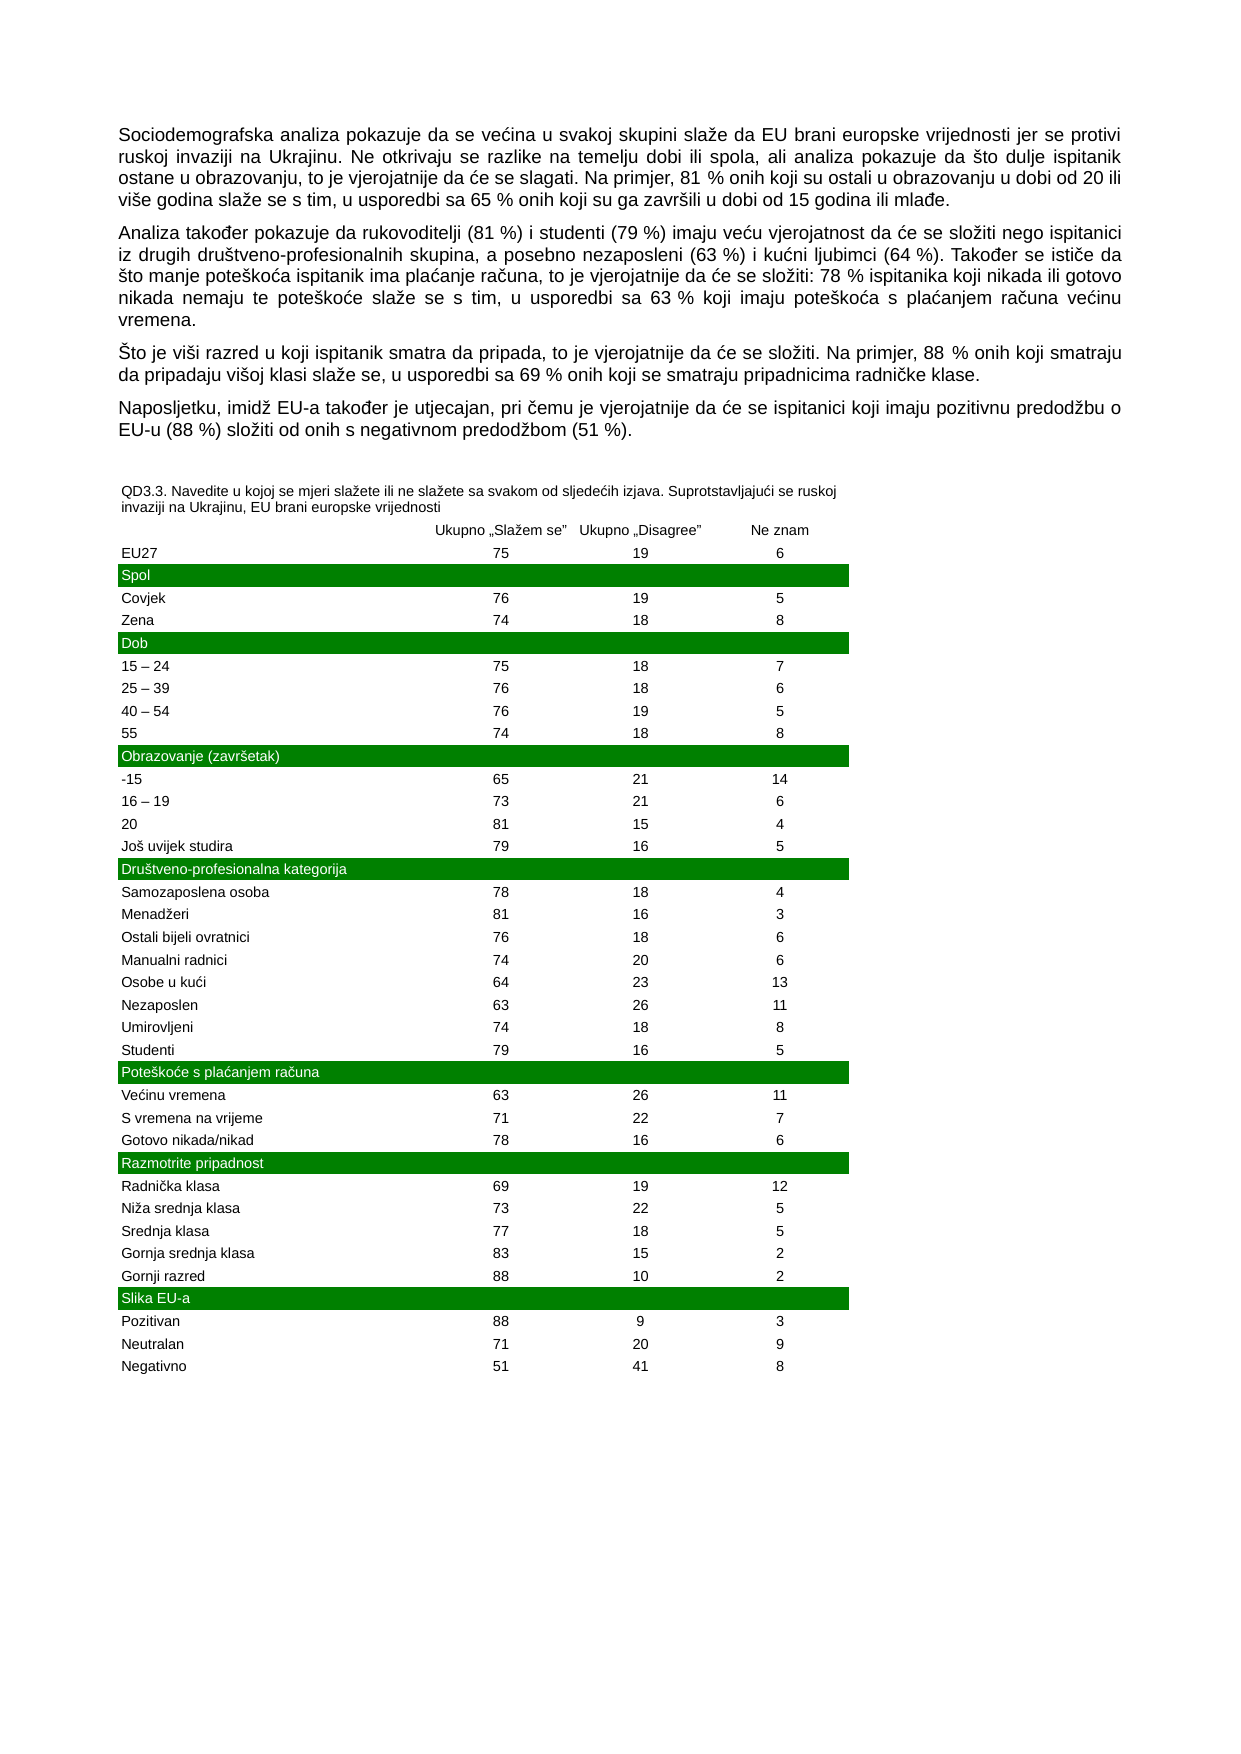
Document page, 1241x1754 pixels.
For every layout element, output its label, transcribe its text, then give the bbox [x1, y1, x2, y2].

table_cell [571, 564, 710, 587]
text Naposljetku, imidž EU-a također je utjecajan, pri čemu je vjerojatnije da će se ispitanici koji imaju pozitivnu predodžbu o EU-u (88 %) složiti od onih s negativnom predodžbom (51 %). [118, 397, 1122, 440]
table_cell Neutralan [118, 1333, 431, 1355]
table_cell EU27 [118, 541, 431, 564]
table_cell 16 [571, 1039, 710, 1061]
table_cell Gotovo nikada/nikad [118, 1129, 431, 1152]
table_cell 6 [710, 541, 849, 564]
table_cell Gornji razred [118, 1265, 431, 1287]
table_cell [431, 858, 571, 880]
table_cell Osobe u kući [118, 971, 431, 993]
table_cell 22 [571, 1106, 710, 1129]
table_cell [431, 1061, 571, 1084]
text Što je viši razred u koji ispitanik smatra da pripada, to je vjerojatnije da će se složiti. Na primjer, 88 % onih koji smatraju da pripadaju višoj klasi slaže se, u usporedbi sa 69 % onih koji se smatraju pripadnicima radničke klase. [118, 342, 1122, 385]
table_cell [118, 519, 431, 541]
table_cell 76 [431, 677, 571, 699]
table_cell 18 [571, 654, 710, 677]
table_cell 20 [571, 948, 710, 971]
table_cell 5 [710, 835, 849, 858]
table_cell 6 [710, 926, 849, 948]
table_cell 9 [710, 1333, 849, 1355]
table_cell Ukupno „Disagree” [571, 519, 710, 541]
table_cell [431, 745, 571, 767]
table_cell 21 [571, 790, 710, 813]
table_cell 19 [571, 587, 710, 609]
table_cell 5 [710, 587, 849, 609]
table_cell 8 [710, 1016, 849, 1039]
table_cell 69 [431, 1174, 571, 1197]
table_cell 8 [710, 609, 849, 632]
table_cell 7 [710, 1106, 849, 1129]
table_header QD3.3. Navedite u kojoj se mjeri slažete ili ne slažete sa svakom od sljedećih izjava. Suprotstavljajući se ruskoj invaziji na Ukrajinu, EU brani europske vrijednosti [118, 479, 849, 519]
table_cell Menadžeri [118, 903, 431, 926]
text Sociodemografska analiza pokazuje da se većina u svakoj skupini slaže da EU brani europske vrijednosti jer se protivi ruskoj invaziji na Ukrajinu. Ne otkrivaju se razlike na temelju dobi ili spola, ali analiza pokazuje da što dulje ispitanik ostane u obrazovanju, to je vjerojatnije da će se slagati. Na primjer, 81 % onih koji su ostali u obrazovanju u dobi od 20 ili više godina slaže se s tim, u usporedbi sa 65 % onih koji su ga završili u dobi od 15 godina ili mlađe. [118, 124, 1122, 210]
table_cell 73 [431, 1197, 571, 1219]
table_cell 15 – 24 [118, 654, 431, 677]
table_cell 26 [571, 994, 710, 1016]
table_cell 2 [710, 1242, 849, 1265]
table_cell 18 [571, 677, 710, 699]
table_cell 18 [571, 609, 710, 632]
table_cell 81 [431, 903, 571, 926]
table_cell 6 [710, 1129, 849, 1152]
table_cell 6 [710, 948, 849, 971]
table_cell 20 [571, 1333, 710, 1355]
table_cell Zena [118, 609, 431, 632]
table_cell 4 [710, 880, 849, 903]
table_cell [571, 1061, 710, 1084]
table_cell Nezaposlen [118, 994, 431, 1016]
table_cell 75 [431, 654, 571, 677]
table_cell 19 [571, 1174, 710, 1197]
table_cell Dob [118, 632, 431, 654]
table_cell 88 [431, 1310, 571, 1332]
table_cell 79 [431, 835, 571, 858]
table_cell 3 [710, 903, 849, 926]
table_cell 77 [431, 1220, 571, 1242]
table_cell 18 [571, 880, 710, 903]
table_cell 26 [571, 1084, 710, 1106]
table_cell [710, 1061, 849, 1084]
table_cell 14 [710, 768, 849, 790]
table_cell Poteškoće s plaćanjem računa [118, 1061, 431, 1084]
table_cell 76 [431, 587, 571, 609]
table_cell Umirovljeni [118, 1016, 431, 1039]
table_cell 63 [431, 1084, 571, 1106]
table_cell Slika EU-a [118, 1287, 431, 1310]
table_cell Ostali bijeli ovratnici [118, 926, 431, 948]
table_cell 8 [710, 722, 849, 745]
table_cell [571, 632, 710, 654]
table_cell [571, 1152, 710, 1174]
table_cell 13 [710, 971, 849, 993]
table_cell 6 [710, 790, 849, 813]
table_cell 8 [710, 1355, 849, 1378]
table_cell Još uvijek studira [118, 835, 431, 858]
table_cell [431, 564, 571, 587]
table_cell [431, 632, 571, 654]
table_cell Pozitivan [118, 1310, 431, 1332]
table_cell 74 [431, 1016, 571, 1039]
table_cell 76 [431, 700, 571, 722]
table_cell 16 – 19 [118, 790, 431, 813]
table_cell S vremena na vrijeme [118, 1106, 431, 1129]
table_cell 5 [710, 700, 849, 722]
table_cell 18 [571, 722, 710, 745]
table_cell 76 [431, 926, 571, 948]
table_cell Niža srednja klasa [118, 1197, 431, 1219]
table_cell 19 [571, 541, 710, 564]
table_cell 73 [431, 790, 571, 813]
table_cell Ne znam [710, 519, 849, 541]
table_cell Ukupno „Slažem se” [431, 519, 571, 541]
table_cell -15 [118, 768, 431, 790]
table_cell 15 [571, 1242, 710, 1265]
table_cell 78 [431, 1129, 571, 1152]
table_cell [431, 1152, 571, 1174]
table_cell 19 [571, 700, 710, 722]
table_cell 74 [431, 609, 571, 632]
table_cell 5 [710, 1197, 849, 1219]
table_cell [571, 858, 710, 880]
table_cell 51 [431, 1355, 571, 1378]
table_cell 5 [710, 1220, 849, 1242]
table_cell 40 – 54 [118, 700, 431, 722]
table_cell Većinu vremena [118, 1084, 431, 1106]
table_cell 18 [571, 1220, 710, 1242]
table_cell 65 [431, 768, 571, 790]
table_cell 12 [710, 1174, 849, 1197]
table_cell Razmotrite pripadnost [118, 1152, 431, 1174]
table_cell 78 [431, 880, 571, 903]
table_cell 23 [571, 971, 710, 993]
table_cell 2 [710, 1265, 849, 1287]
table_cell Samozaposlena osoba [118, 880, 431, 903]
table_cell 25 – 39 [118, 677, 431, 699]
table_cell [431, 1287, 571, 1310]
table_cell 22 [571, 1197, 710, 1219]
table_cell 6 [710, 677, 849, 699]
table_cell Negativno [118, 1355, 431, 1378]
table_cell 20 [118, 813, 431, 835]
table_cell 3 [710, 1310, 849, 1332]
table_cell 5 [710, 1039, 849, 1061]
table_cell 88 [431, 1265, 571, 1287]
table_cell 11 [710, 994, 849, 1016]
table_cell 7 [710, 654, 849, 677]
table_cell 15 [571, 813, 710, 835]
table_cell 10 [571, 1265, 710, 1287]
table_cell [710, 564, 849, 587]
table_cell 75 [431, 541, 571, 564]
table_cell 74 [431, 948, 571, 971]
table_cell 81 [431, 813, 571, 835]
table_cell [710, 1287, 849, 1310]
table_cell Gornja srednja klasa [118, 1242, 431, 1265]
table_cell Srednja klasa [118, 1220, 431, 1242]
table_cell 16 [571, 1129, 710, 1152]
table_cell [571, 745, 710, 767]
table_cell 4 [710, 813, 849, 835]
table_cell 64 [431, 971, 571, 993]
table_cell Obrazovanje (završetak) [118, 745, 431, 767]
table_cell 71 [431, 1333, 571, 1355]
table_cell Spol [118, 564, 431, 587]
table_cell Društveno-profesionalna kategorija [118, 858, 431, 880]
table_cell [710, 1152, 849, 1174]
table_cell 16 [571, 903, 710, 926]
table_cell Covjek [118, 587, 431, 609]
table_cell Studenti [118, 1039, 431, 1061]
table_cell 18 [571, 926, 710, 948]
table_cell 9 [571, 1310, 710, 1332]
table_cell 11 [710, 1084, 849, 1106]
table_cell [710, 858, 849, 880]
table_cell 71 [431, 1106, 571, 1129]
table_cell [710, 632, 849, 654]
table_cell 74 [431, 722, 571, 745]
table_cell Manualni radnici [118, 948, 431, 971]
table_cell 55 [118, 722, 431, 745]
table_cell Radnička klasa [118, 1174, 431, 1197]
table_cell 41 [571, 1355, 710, 1378]
table_cell [710, 745, 849, 767]
table_cell [571, 1287, 710, 1310]
table_cell 83 [431, 1242, 571, 1265]
table_cell 18 [571, 1016, 710, 1039]
table_cell 79 [431, 1039, 571, 1061]
table_cell 63 [431, 994, 571, 1016]
text Analiza također pokazuje da rukovoditelji (81 %) i studenti (79 %) imaju veću vjerojatnost da će se složiti nego ispitanici iz drugih društveno-profesionalnih skupina, a posebno nezaposleni (63 %) i kućni ljubimci (64 %). Također se ističe da što manje poteškoća ispitanik ima plaćanje računa, to je vjerojatnije da će se složiti: 78 % ispitanika koji nikada ili gotovo nikada nemaju te poteškoće slaže se s tim, u usporedbi sa 63 % koji imaju poteškoća s plaćanjem računa većinu vremena. [118, 222, 1122, 330]
table_cell 21 [571, 768, 710, 790]
table_cell 16 [571, 835, 710, 858]
